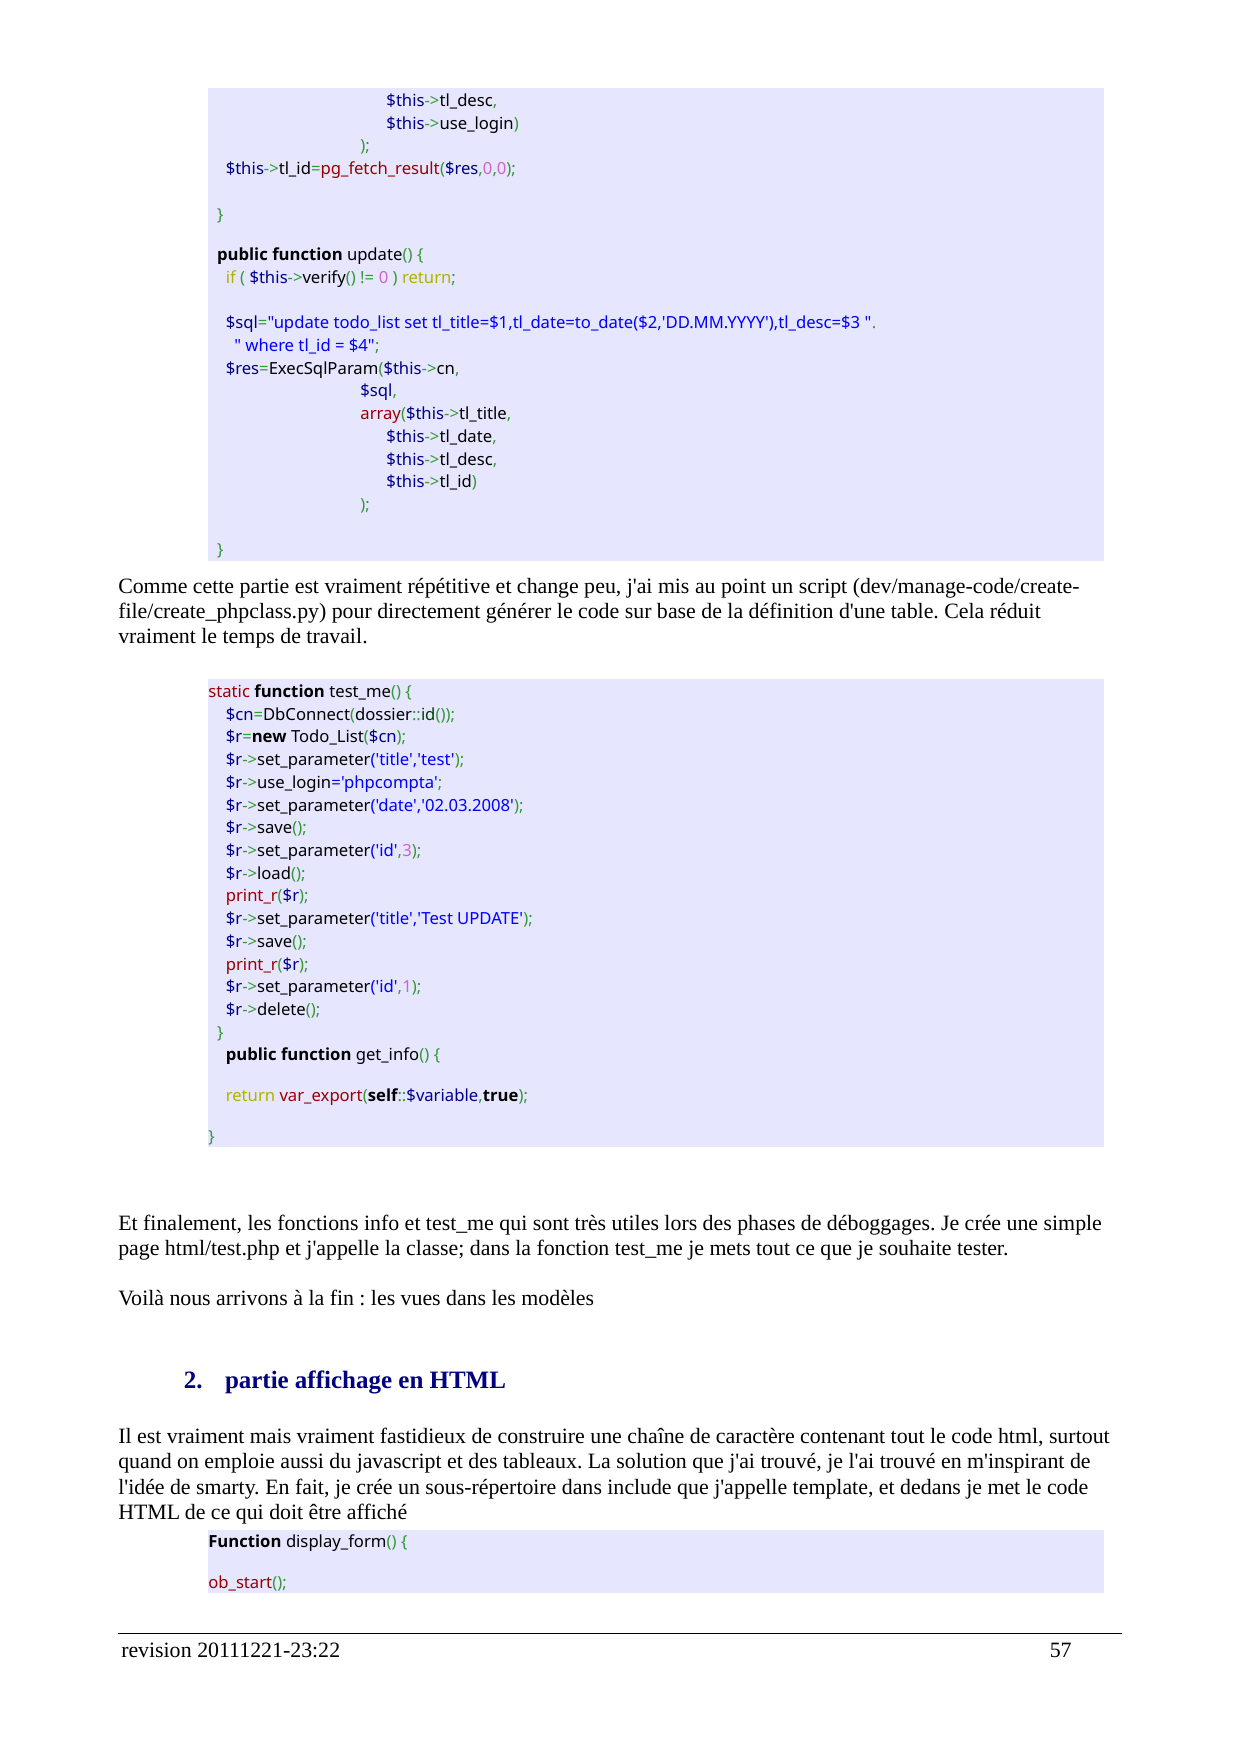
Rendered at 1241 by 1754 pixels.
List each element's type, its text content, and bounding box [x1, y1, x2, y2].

text $this->tl_desc, $this->use_login) ); $this->tl_id=pg_fetch_result($res,0,0); } [208, 88, 1104, 225]
text return var_export(self::$variable,true); [208, 1084, 1104, 1106]
text Il est vraiment mais vraiment fastidieux de construire une chaîne de caractère contenant tout le code html, surtout quand on emploie aussi du javascript et des tableaux. La solution que j'ai trouvé, je l'ai trouvé en m'inspirant de l'idée de smarty. En fait, je crée un sous-répertoire dans include que j'appelle template, et dedans je met le code HTML de ce qui doit être affiché [118, 1423, 1122, 1524]
text static function test_me() { $cn=DbConnect(dossier::id()); $r=new Todo_List($cn); $r->set_parameter('title','test'); $r->use_login='phpcompta'; $r->set_parameter('date','02.03.2008'); $r->save(); $r->set_parameter('id',3); $r->load(); print_r($r); $r->set_parameter('title','Test UPDATE'); $r->save(); print_r($r); $r->set_parameter('id',1); $r->delete(); } public function get_info() { [208, 679, 1104, 1066]
subtitle partie affichage en HTML [177, 1365, 1122, 1394]
text Comme cette partie est vraiment répétitive et change peu, j'ai mis au point un script (dev/manage-code/create-file/create_phpclass.py) pour directement générer le code sur base de la définition d'une table. Cela réduit vraiment le temps de travail. [118, 573, 1122, 648]
text ob_start(); [208, 1571, 1104, 1593]
text public function update() { if ( $this->verify() != 0 ) return; $sql="update todo_list set tl_title=$1,tl_date=to_date($2,'DD.MM.YYYY'),tl_desc=$3 ". " where tl_id = $4"; $res=ExecSqlParam($this->cn, $sql, array($this->tl_title, $this->tl_date, $this->tl_desc, $this->tl_id) ); } [208, 243, 1104, 561]
text Et finalement, les fonctions info et test_me qui sont très utiles lors des phases de déboggages. Je crée une simple page html/test.php et j'appelle la classe; dans la fonction test_me je mets tout ce que je souhaite tester. [118, 1209, 1122, 1260]
text Voilà nous arrivons à la fin : les vues dans les modèles [118, 1285, 1122, 1310]
text } [208, 1124, 1104, 1147]
text Function display_form() { [208, 1530, 1104, 1553]
